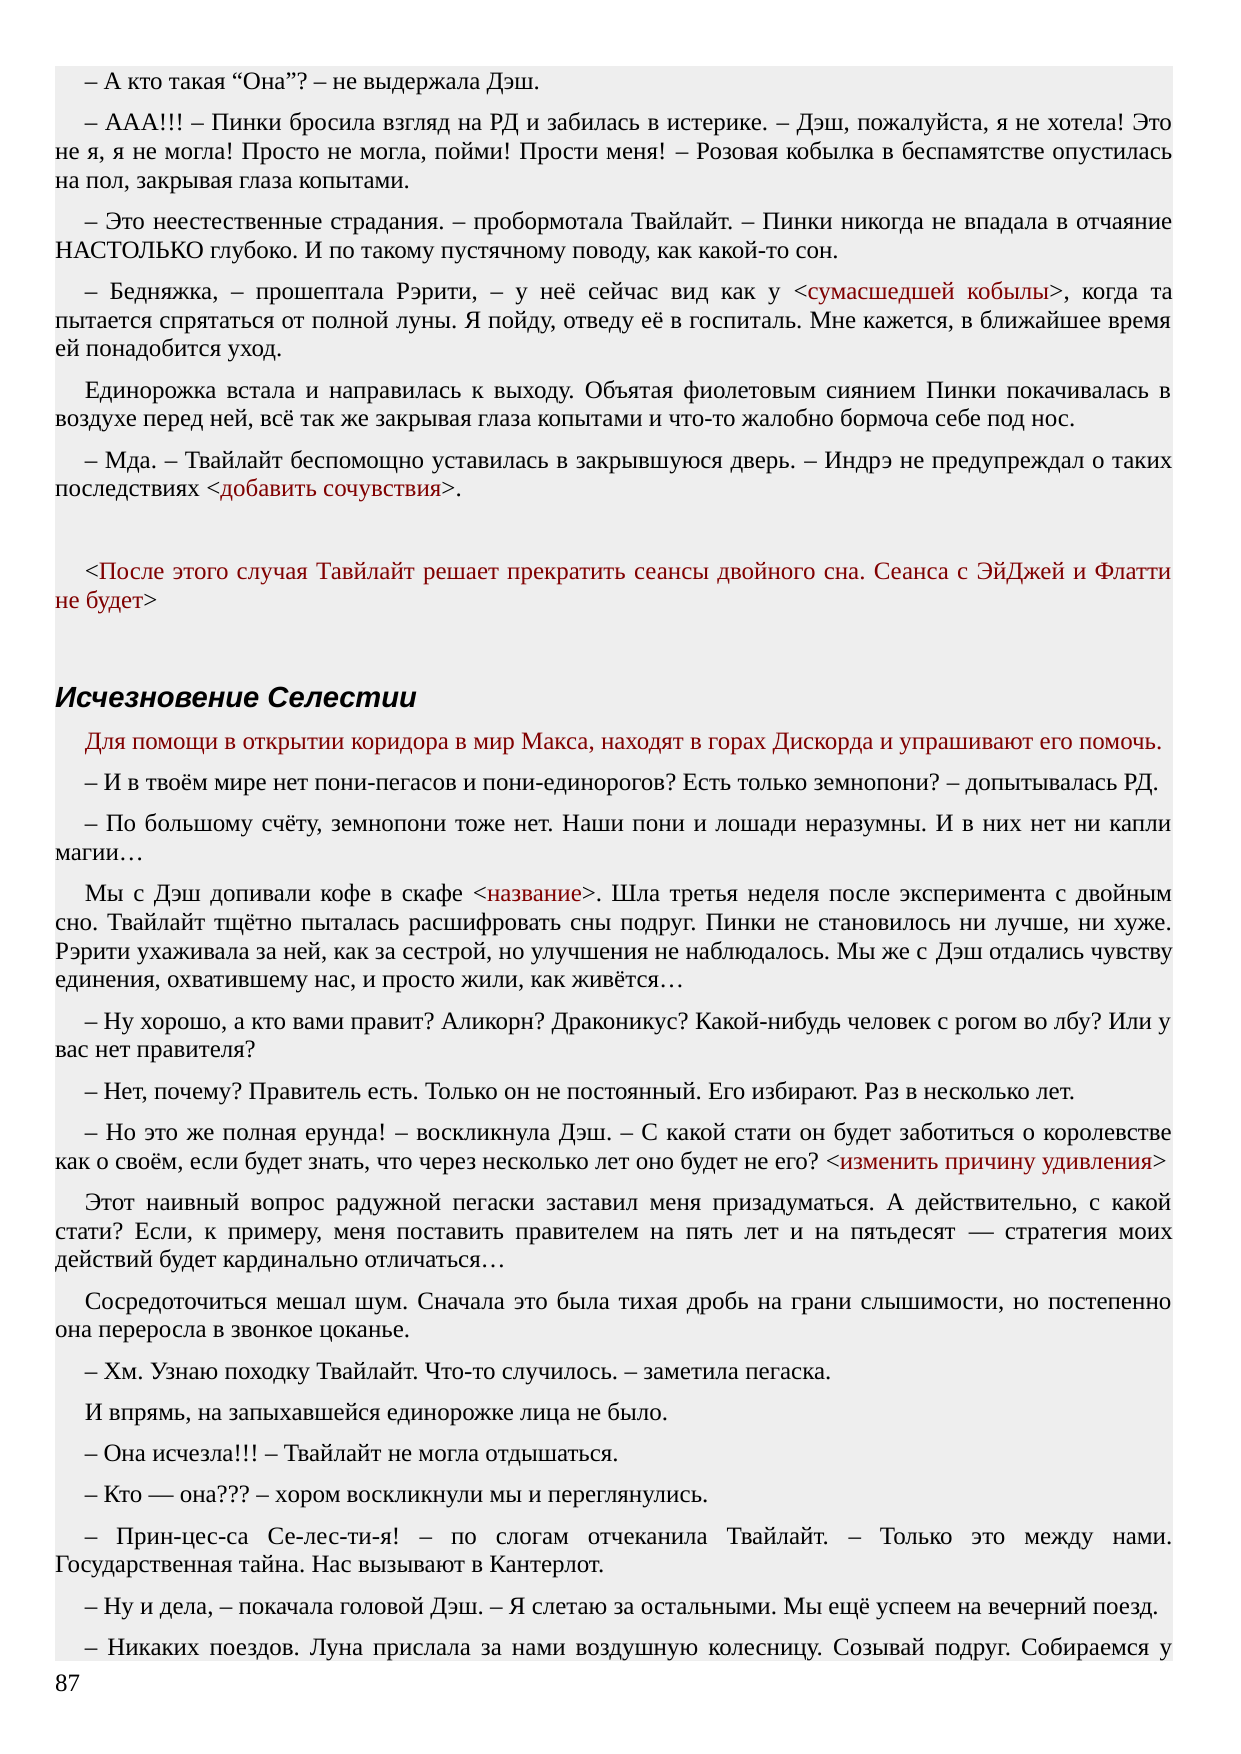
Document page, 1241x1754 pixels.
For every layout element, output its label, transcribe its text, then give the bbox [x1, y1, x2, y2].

text – Ну хорошо, а кто вами правит? Аликорн? Драконикус? Какой-нибудь человек с рогом во лбу? Или у вас нет правителя? [55, 1006, 1173, 1063]
text – Бедняжка, – прошептала Рэрити, – у неё сейчас вид как у <сумасшедшей кобылы>, когда та пытается спрятаться от полной луны. Я пойду, отведу её в госпиталь. Мне кажется, в ближайшее время ей понадобится уход. [55, 276, 1173, 362]
text Для помощи в открытии коридора в мир Макса, находят в горах Дискорда и упрашивают его помочь. [55, 726, 1173, 754]
text – Прин-цес-са Се-лес-ти-я! – по слогам отчеканила Твайлайт. – Только это между нами. Государственная тайна. Нас вызывают в Кантерлот. [55, 1521, 1173, 1578]
text – Мда. – Твайлайт беспомощно уставилась в закрывшуюся дверь. – Индрэ не предупреждал о таких последствиях <добавить сочувствия>. [55, 445, 1173, 502]
text – Нет, почему? Правитель есть. Только он не постоянный. Его избирают. Раз в несколько лет. [55, 1076, 1173, 1104]
text – А кто такая “Она”? – не выдержала Дэш. [55, 66, 1173, 95]
text Мы с Дэш допивали кофе в cкафе <название>. Шла третья неделя после эксперимента с двойным сно. Твайлайт тщётно пыталась расшифровать сны подруг. Пинки не становилось ни лучше, ни хуже. Рэрити ухаживала за ней, как за сестрой, но улучшения не наблюдалось. Мы же с Дэш отдались чувству единения, охватившему нас, и просто жили, как живётся… [55, 878, 1173, 993]
text – Она исчезла!!! – Твайлайт не могла отдышаться. [55, 1438, 1173, 1467]
text Единорожка встала и направилась к выходу. Объятая фиолетовым сиянием Пинки покачивалась в воздухе перед ней, всё так же закрывая глаза копытами и что-то жалобно бормоча себе под нос. [55, 375, 1173, 432]
text <После этого случая Тавйлайт решает прекратить сеансы двойного сна. Сеанса с ЭйДжей и Флатти не будет> [55, 556, 1173, 613]
text – Никаких поездов. Луна прислала за нами воздушную колесницу. Созывай подруг. Собираемся у [55, 1632, 1173, 1661]
subtitle Исчезновение Селестии [55, 680, 1173, 713]
text – Хм. Узнаю походку Твайлайт. Что-то случилось. – заметила пегаска. [55, 1356, 1173, 1384]
text – Но это же полная ерунда! – воскликнула Дэш. – С какой стати он будет заботиться о королевстве как о своём, если будет знать, что через несколько лет оно будет не его? <изменить причину удивления> [55, 1117, 1173, 1174]
text Сосредоточиться мешал шум. Сначала это была тихая дробь на грани слышимости, но постепенно она переросла в звонкое цоканье. [55, 1286, 1173, 1343]
text Этот наивный вопрос радужной пегаски заставил меня призадуматься. А действительно, с какой стати? Если, к примеру, меня поставить правителем на пять лет и на пятьдесят — стратегия моих действий будет кардинально отличаться… [55, 1187, 1173, 1273]
text – ААА!!! – Пинки бросила взгляд на РД и забилась в истерике. – Дэш, пожалуйста, я не хотела! Это не я, я не могла! Просто не могла, пойми! Прости меня! – Розовая кобылка в беспамятстве опустилась на пол, закрывая глаза копытами. [55, 107, 1173, 193]
text И впрямь, на запыхавшейся единорожке лица не было. [55, 1397, 1173, 1426]
text – Кто — она??? – хором воскликнули мы и переглянулись. [55, 1479, 1173, 1508]
text – И в твоём мире нет пони-пегасов и пони-единорогов? Есть только земнопони? – допытывалась РД. [55, 767, 1173, 796]
text – По большому счёту, земнопони тоже нет. Наши пони и лошади неразумны. И в них нет ни капли магии… [55, 808, 1173, 866]
text – Это неестественные страдания. – пробормотала Твайлайт. – Пинки никогда не впадала в отчаяние НАСТОЛЬКО глубоко. И по такому пустячному поводу, как какой-то сон. [55, 206, 1173, 263]
text – Ну и дела, – покачала головой Дэш. – Я слетаю за остальными. Мы ещё успеем на вечерний поезд. [55, 1591, 1173, 1619]
